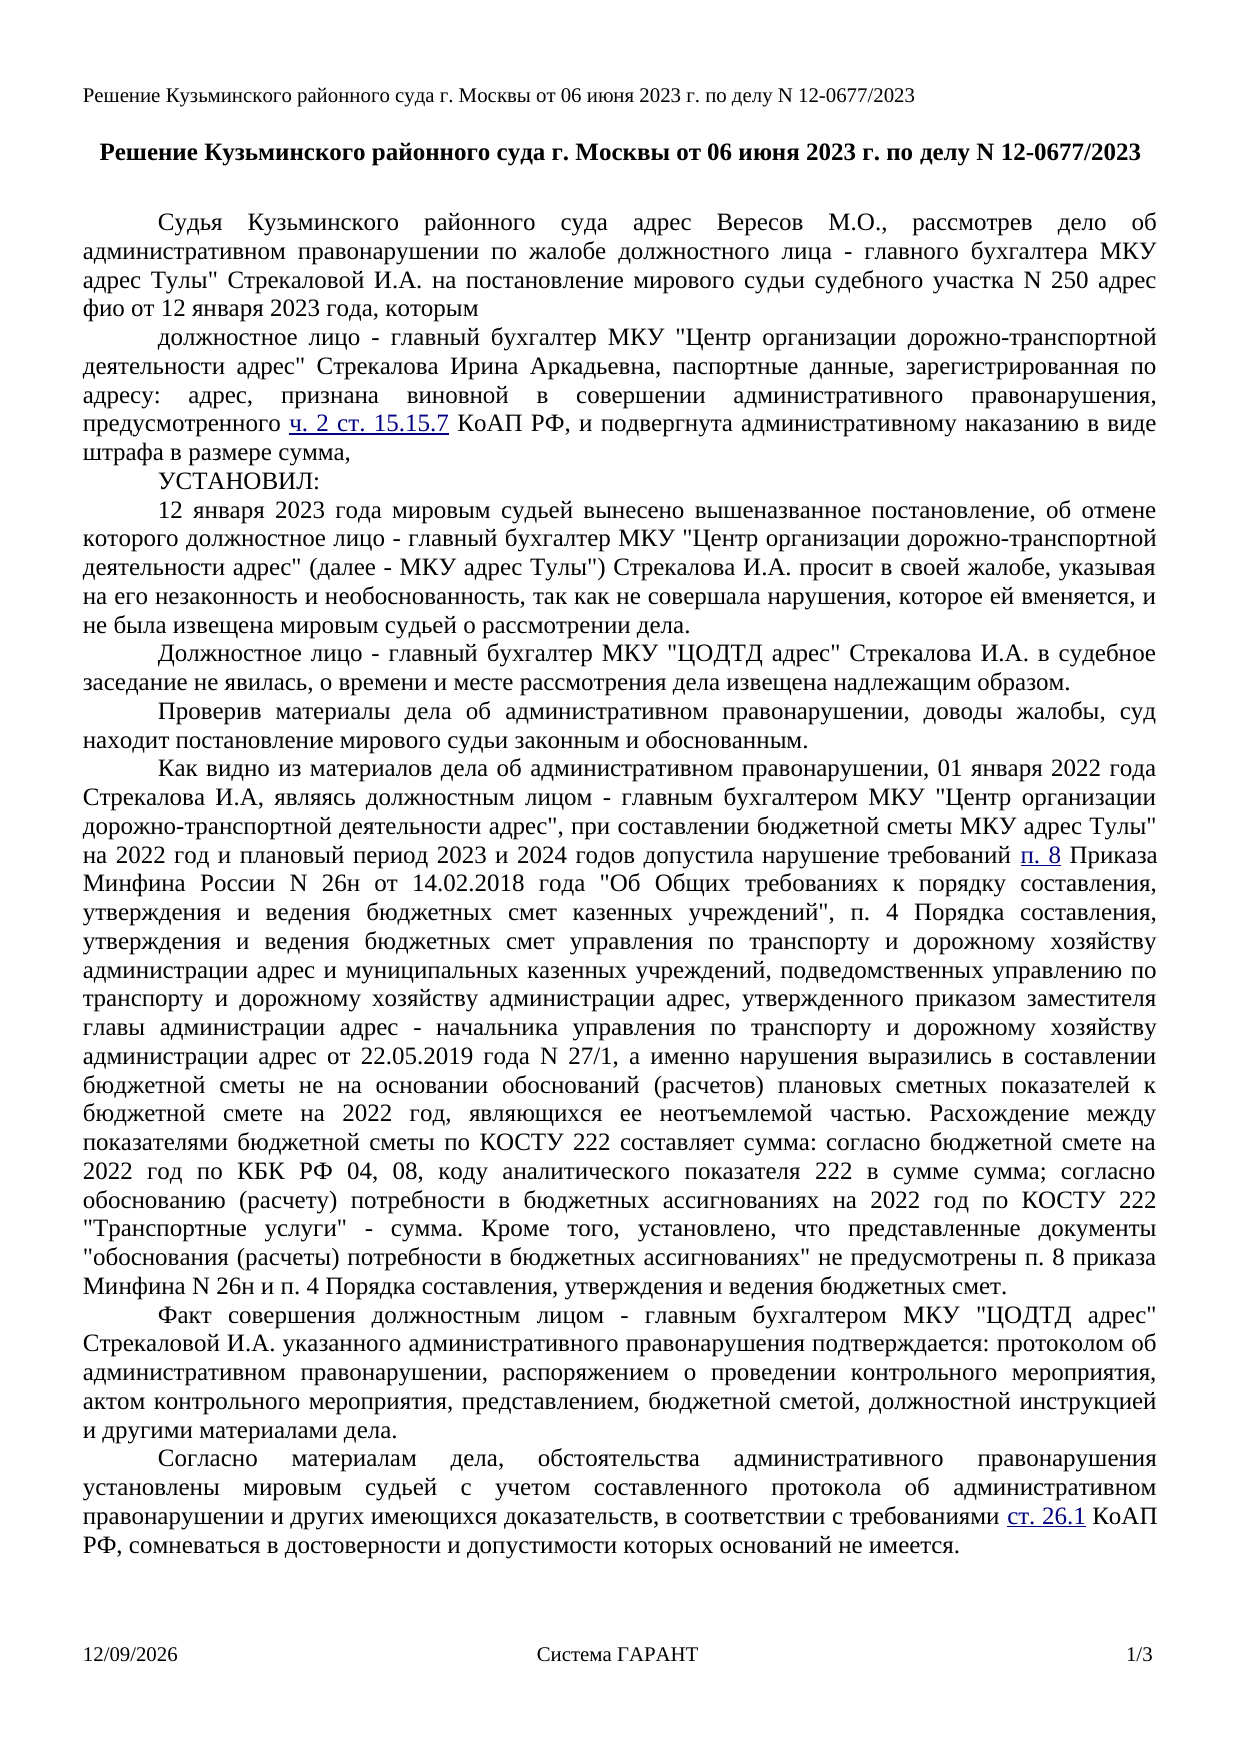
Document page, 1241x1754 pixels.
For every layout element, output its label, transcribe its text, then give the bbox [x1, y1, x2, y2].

text Должностное лицо - главный бухгалтер МКУ "ЦОДТД адрес" Стрекалова И.А. в судебное заседание не явилась, о времени и месте рассмотрения дела извещена надлежащим образом. [83, 638, 1157, 696]
text Как видно из материалов дела об административном правонарушении, 01 января 2022 года Стрекалова И.А, являясь должностным лицом - главным бухгалтером МКУ "Центр организации дорожно-транспортной деятельности адрес", при составлении бюджетной сметы МКУ адрес Тулы" на 2022 год и плановый период 2023 и 2024 годов допустила нарушение требований п. 8 Приказа Минфина России N 26н от 14.02.2018 года "Об Общих требованиях к порядку составления, утверждения и ведения бюджетных смет казенных учреждений", п. 4 Порядка составления, утверждения и ведения бюджетных смет управления по транспорту и дорожному хозяйству администрации адрес и муниципальных казенных учреждений, подведомственных управлению по транспорту и дорожному хозяйству администрации адрес, утвержденного приказом заместителя главы администрации адрес - начальника управления по транспорту и дорожному хозяйству администрации адрес от 22.05.2019 года N 27/1, а именно нарушения выразились в составлении бюджетной сметы не на основании обоснований (расчетов) плановых сметных показателей к бюджетной смете на 2022 год, являющихся ее неотъемлемой частью. Расхождение между показателями бюджетной сметы по КОСТУ 222 составляет сумма: согласно бюджетной смете на 2022 год по КБК РФ 04, 08, коду аналитического показателя 222 в сумме сумма; согласно обоснованию (расчету) потребности в бюджетных ассигнованиях на 2022 год по КОСТУ 222 "Транспортные услуги" - сумма. Кроме того, установлено, что представленные документы "обоснования (расчеты) потребности в бюджетных ассигнованиях" не предусмотрены п. 8 приказа Минфина N 26н и п. 4 Порядка составления, утверждения и ведения бюджетных смет. [83, 753, 1157, 1300]
text УСТАНОВИЛ: [83, 466, 1157, 495]
text должностное лицо - главный бухгалтер МКУ "Центр организации дорожно-транспортной деятельности адрес" Стрекалова Ирина Аркадьевна, паспортные данные, зарегистрированная по адресу: адрес, признана виновной в совершении административного правонарушения, предусмотренного ч. 2 ст. 15.15.7 КоАП РФ, и подвергнута административному наказанию в виде штрафа в размере сумма, [83, 322, 1157, 466]
subtitle Решение Кузьминского районного суда г. Москвы от 06 июня 2023 г. по делу N 12-0677/2023 [83, 137, 1157, 166]
text Факт совершения должностным лицом - главным бухгалтером МКУ "ЦОДТД адрес" Стрекаловой И.А. указанного административного правонарушения подтверждается: протоколом об административном правонарушении, распоряжением о проведении контрольного мероприятия, актом контрольного мероприятия, представлением, бюджетной сметой, должностной инструкцией и другими материалами дела. [83, 1300, 1157, 1443]
text Проверив материалы дела об административном правонарушении, доводы жалобы, суд находит постановление мирового судьи законным и обоснованным. [83, 696, 1157, 753]
text 12 января 2023 года мировым судьей вынесено вышеназванное постановление, об отмене которого должностное лицо - главный бухгалтер МКУ "Центр организации дорожно-транспортной деятельности адрес" (далее - МКУ адрес Тулы") Стрекалова И.А. просит в своей жалобе, указывая на его незаконность и необоснованность, так как не совершала нарушения, которое ей вменяется, и не была извещена мировым судьей о рассмотрении дела. [83, 495, 1157, 638]
text Судья Кузьминского районного суда адрес Вересов М.О., рассмотрев дело об административном правонарушении по жалобе должностного лица - главного бухгалтера МКУ адрес Тулы" Стрекаловой И.А. на постановление мирового судьи судебного участка N 250 адрес фио от 12 января 2023 года, которым [83, 207, 1157, 322]
text Согласно материалам дела, обстоятельства административного правонарушения установлены мировым судьей с учетом составленного протокола об административном правонарушении и других имеющихся доказательств, в соответствии с требованиями ст. 26.1 КоАП РФ, сомневаться в достоверности и допустимости которых оснований не имеется. [83, 1443, 1157, 1558]
